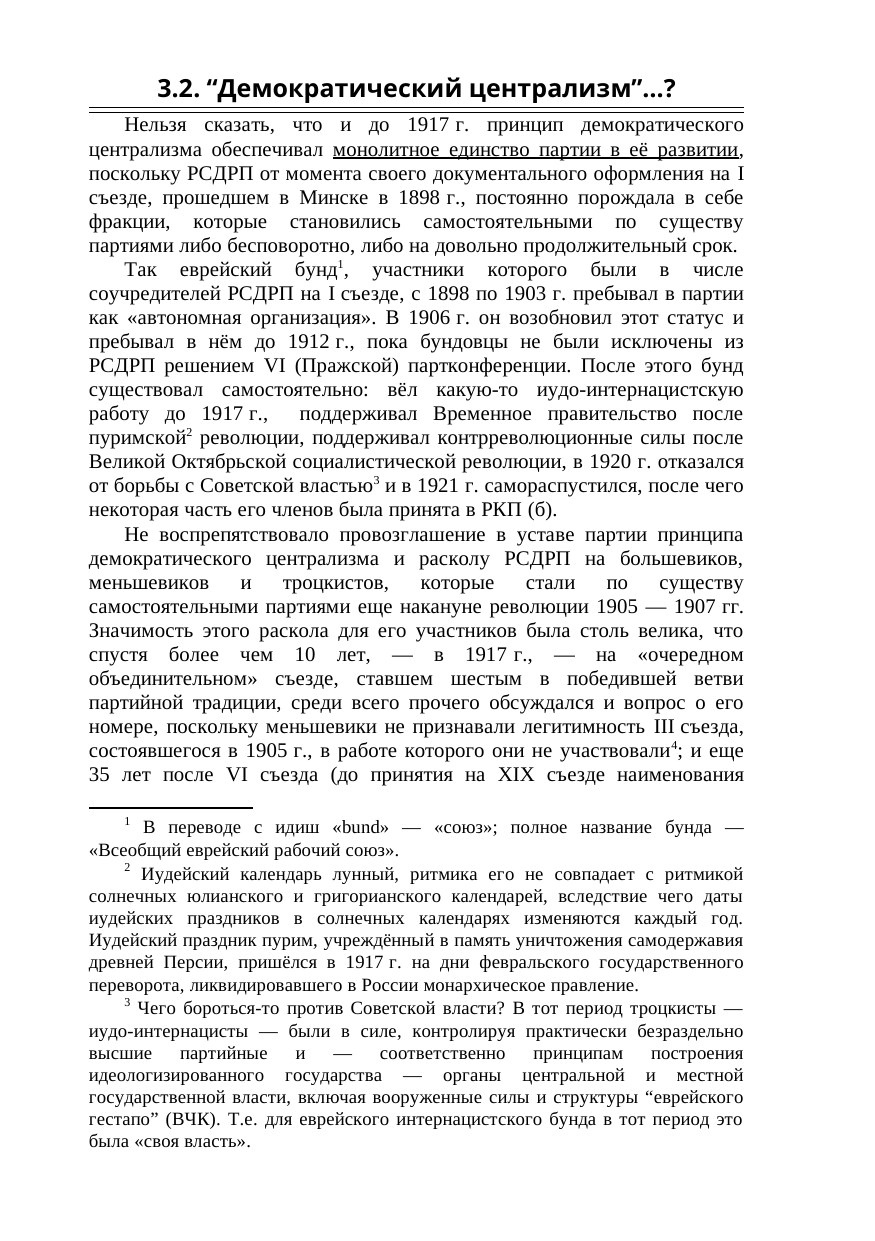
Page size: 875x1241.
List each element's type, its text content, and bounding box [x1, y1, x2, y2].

text Так еврейский бунд, участники которого были в числе соучредителей РСДРП на I съезде, с 1898 по 1903 г. пребывал в партии как «авто­но­м­ная организация». В 1906 г. он возобновил этот статус и пребывал в нём до 1912 г., пока бундовцы не были исключены из РСДРП решением VI (Пражской) партконференции. После этого бунд существовал самостоятельно: вёл какую-то иудо-интернацистскую работу до 1917 г., поддерживал Временное правительство после пуримской революции, поддерживал контрреволюционные силы после Великой Октябрьской социалистической революции, в 1920 г. отказался от борьбы с Советской властью и в 1921 г. самораспустился, после чего некоторая часть его членов была принята в РКП (б). [89, 257, 744, 521]
text Чего бороться-то против Советской власти? В тот период троцкисты — иудо-интернацисты — были в силе, контролируя практически безраздельно высшие партийные и — соответственно принципам построения идеологизированного государства — органы центральной и местной государственной власти, включая вооруженные силы и структуры “еврейского гестапо” (ВЧК). Т.е. для еврейского интернацистского бунда в тот период это была «своя власть». [89, 995, 744, 1152]
text Не воспрепятствовало провозглашение в уставе партии принципа демократического централизма и расколу РСДРП на большевиков, меньшевиков и троцкистов, которые стали по существу самостоятельными партиями еще накануне революции 1905 — 1907 гг. Значимость этого раскола для его участников была столь велика, что спустя более чем 10 лет, — в 1917 г., — на «очередном объединительном» съезде, ставшем шестым в победившей ветви партийной традиции, среди всего прочего обсуждался и вопрос о его номере, поскольку меньшевики не признавали легитимность III съезда, состоявшегося в 1905 г., в работе которого они не участвовали; и еще 35 лет после VI съезда (до принятия на XIX съезде наименования [89, 521, 744, 786]
text Иудейский календарь лунный, ритмика его не совпадает с ритмикой солнечных юлианского и григорианского календарей, вследствие чего даты иудейских праздников в солнечных календарях изменяются каждый год. Иудейский праздник пурим, учреждённый в память уничтожения самодержавия древней Персии, пришёлся в 1917 г. на дни февральского государственного переворота, ликвидировавшего в России монархическое правление. [89, 861, 744, 995]
text В переводе с идиш «bund» — «союз»; полное название бунда — «Всеобщий еврейский рабочий союз». [89, 814, 744, 861]
text Нельзя сказать, что и до 1917 г. принцип демократического централизма обеспечивал монолитное единство партии в её развитии, поскольку РСДРП от момента своего документального оформления на I съезде, прошедшем в Минске в 1898 г., постоянно порождала в себе фракции, которые становились самостоятельными по существу партиями либо бесповоротно, либо на довольно продолжительный срок. [89, 113, 744, 257]
